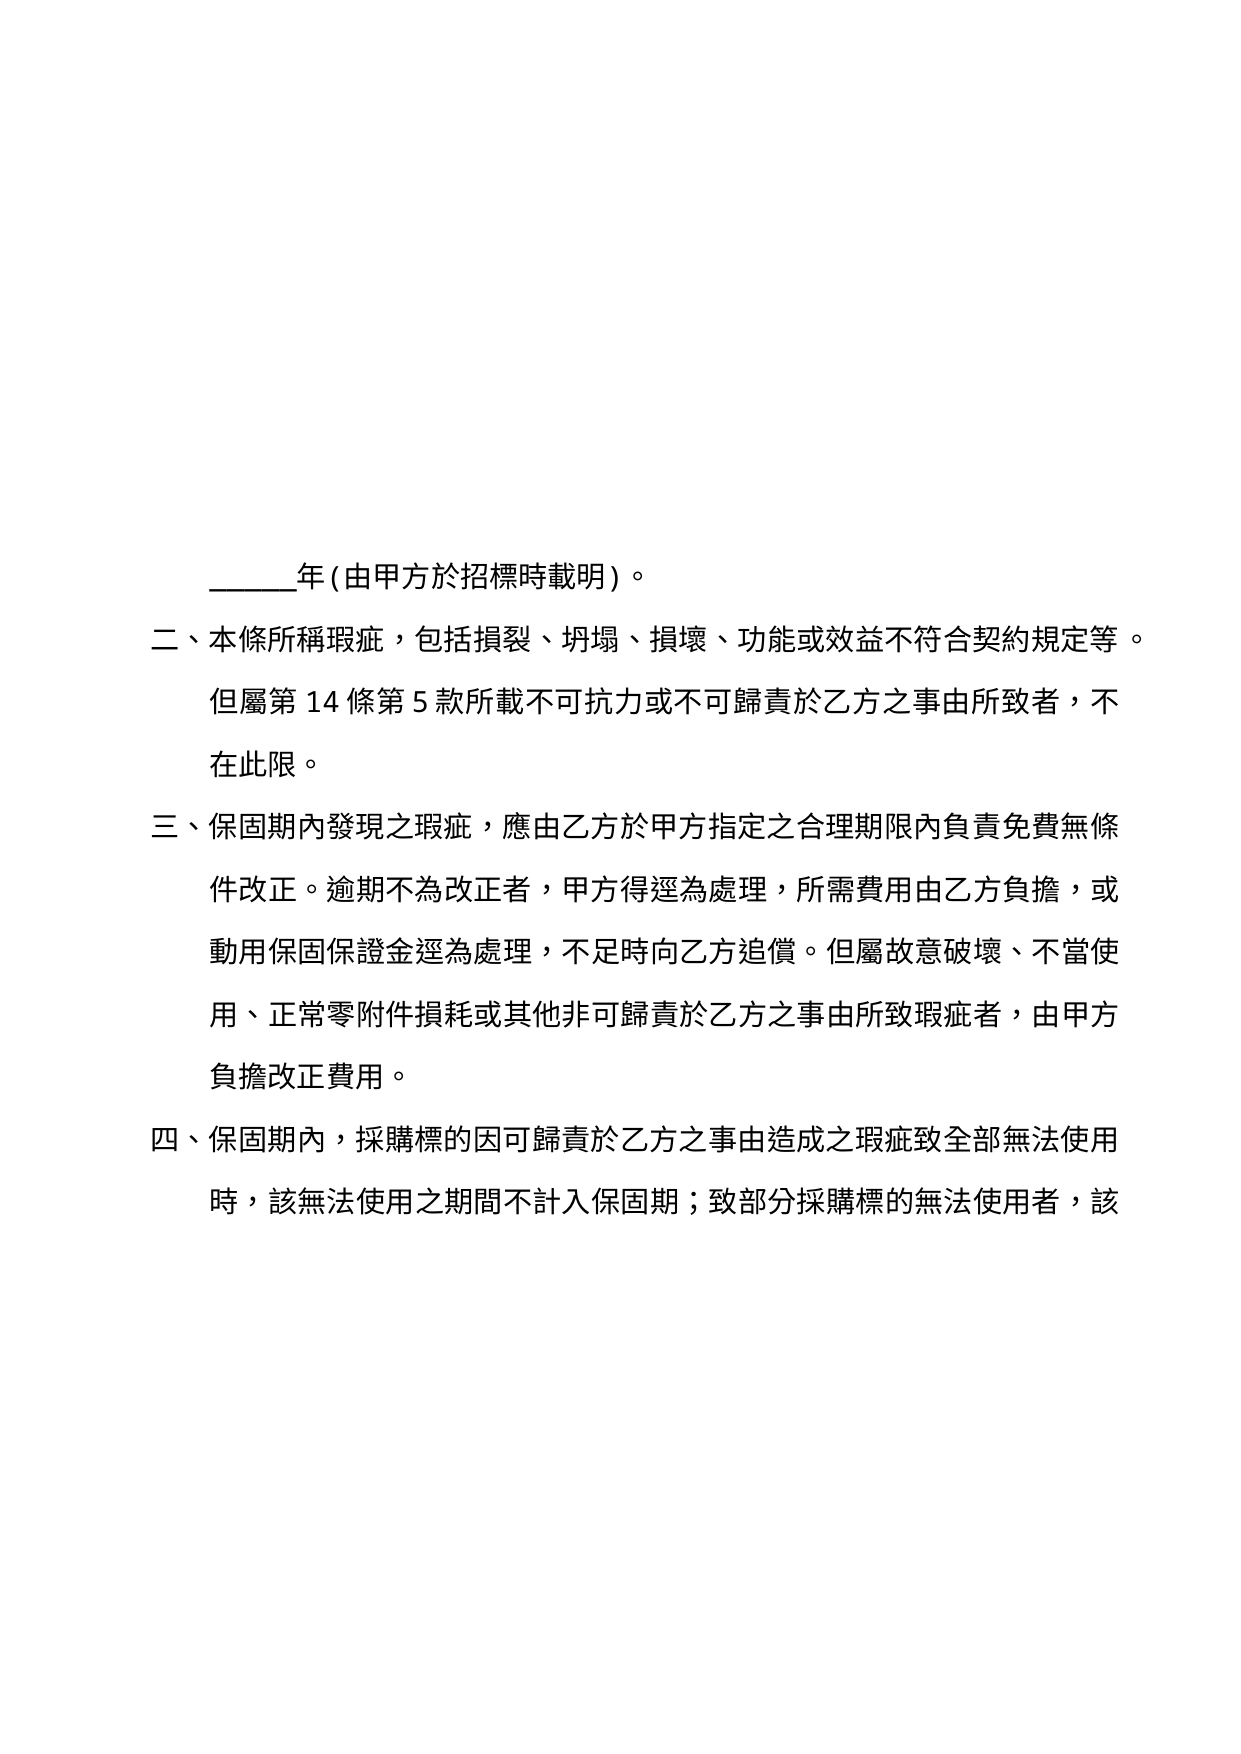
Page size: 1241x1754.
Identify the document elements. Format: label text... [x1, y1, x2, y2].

text 三、保固期內發現之瑕疵，應由乙方於甲方指定之合理期限內負責免費無條件改正。逾期不為改正者，甲方得逕為處理，所需費用由乙方負擔，或動用保固保證金逕為處理，不足時向乙方追償。但屬故意破壞、不當使用、正常零附件損耗或其他非可歸責於乙方之事由所致瑕疵者，由甲方負擔改正費用。 [150, 783, 1122, 1096]
text 二、本條所稱瑕疵，包括損裂、坍塌、損壞、功能或效益不符合契約規定等。但屬第14條第5款所載不可抗力或不可歸責於乙方之事由所致者，不在此限。 [150, 596, 1122, 783]
text 四、保固期內，採購標的因可歸責於乙方之事由造成之瑕疵致全部無法使用時，該無法使用之期間不計入保固期；致部分採購標的無法使用者，該 [150, 1096, 1122, 1221]
text _____年(由甲方於招標時載明)。 [150, 533, 1122, 596]
